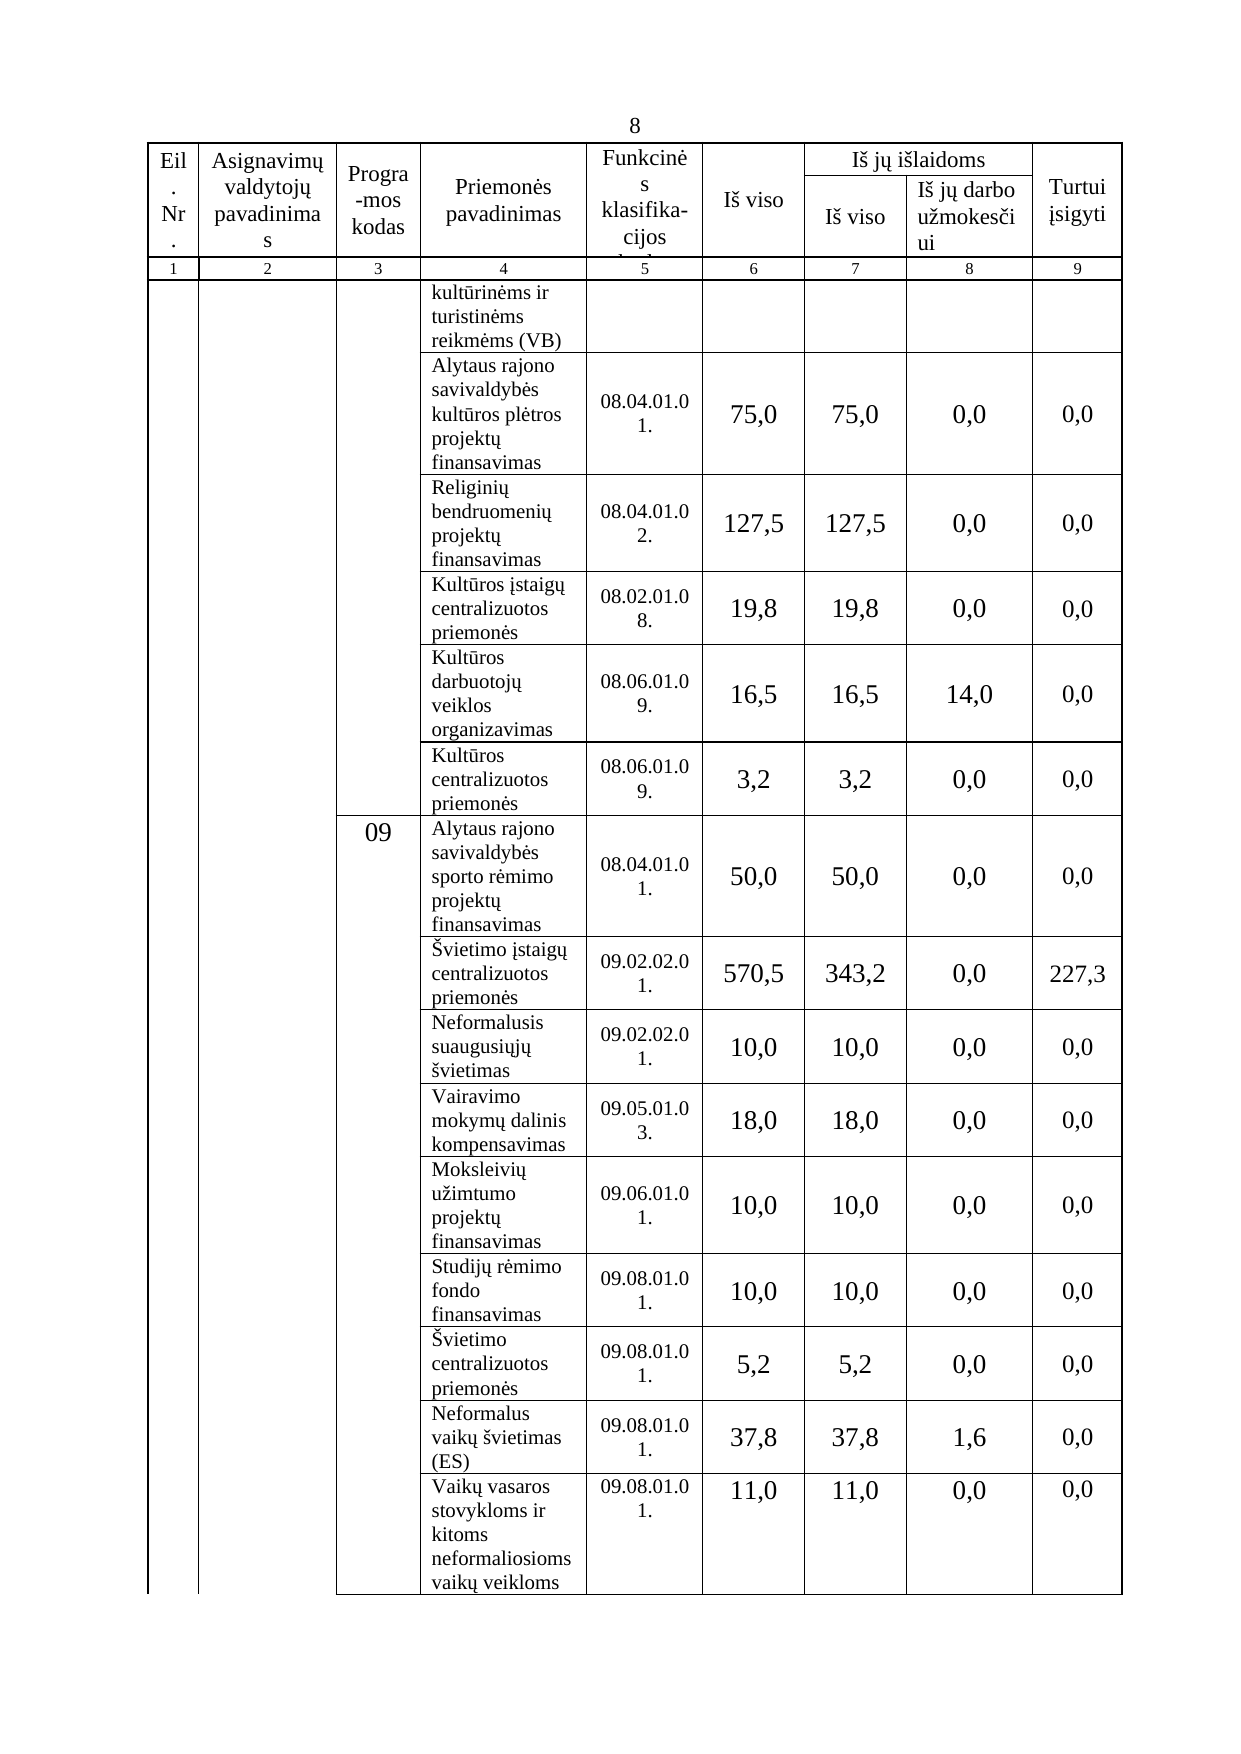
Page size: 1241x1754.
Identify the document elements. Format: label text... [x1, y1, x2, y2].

table_cell Švietimo įstaigų centralizuotos priemonės [421, 937, 586, 1009]
table_cell [907, 281, 1032, 352]
table_cell 343,2 [805, 937, 906, 1009]
table_cell 10,0 [703, 1010, 804, 1082]
table_cell 10,0 [703, 1254, 804, 1326]
table_cell 0,0 [907, 572, 1032, 644]
table_cell 0,0 [907, 743, 1032, 815]
table_cell Alytaus rajono savivaldybės kultūros plėtros projektų finansavimas [421, 353, 586, 474]
table_cell 08.06.01.09. [587, 743, 702, 815]
table_cell 08.04.01.02. [587, 475, 702, 571]
table_cell 0,0 [1033, 475, 1121, 571]
table_cell 09.06.01.01. [587, 1157, 702, 1253]
table_cell Studijų rėmimo fondo finansavimas [421, 1254, 586, 1326]
table_cell Švietimo centralizuotos priemonės [421, 1327, 586, 1399]
table_cell Vaikų vasaros stovykloms ir kitoms neformaliosioms vaikų veikloms [421, 1474, 586, 1594]
table_cell 2 [200, 258, 336, 279]
table_cell 18,0 [703, 1084, 804, 1156]
table_cell 09.08.01.01. [587, 1401, 702, 1473]
table_cell 08.04.01.01. [587, 816, 702, 936]
table_cell 9 [1033, 258, 1121, 279]
table_cell 75,0 [805, 353, 906, 474]
table_cell 0,0 [907, 816, 1032, 936]
table_cell 0,0 [1033, 1157, 1121, 1253]
table_cell Alytaus rajono savivaldybės sporto rėmimo projektų finansavimas [421, 816, 586, 936]
table_cell 16,5 [805, 645, 906, 741]
table_cell 09.08.01.01. [587, 1327, 702, 1399]
table_cell Religinių bendruomenių projektų finansavimas [421, 475, 586, 571]
table_cell 5 [587, 258, 702, 279]
table_header Asignavimų valdytojų pavadinimas [199, 144, 336, 256]
table_cell 0,0 [907, 353, 1032, 474]
table_cell 10,0 [805, 1157, 906, 1253]
table_cell Kultūros įstaigų centralizuotos priemonės [421, 572, 586, 644]
table_cell [805, 281, 906, 352]
table_cell 09 [337, 816, 420, 1594]
table_cell 08.02.01.08. [587, 572, 702, 644]
table_cell 19,8 [805, 572, 906, 644]
table_cell 0,0 [1033, 353, 1121, 474]
table_cell 50,0 [703, 816, 804, 936]
table_header Iš viso [703, 144, 804, 256]
table_header Progra-mos kodas [337, 144, 420, 256]
table_cell Vairavimo mokymų dalinis kompensavimas [421, 1084, 586, 1156]
table_cell 37,8 [703, 1401, 804, 1473]
table_cell 14,0 [907, 645, 1032, 741]
table_cell 10,0 [703, 1157, 804, 1253]
table_cell 0,0 [1033, 1084, 1121, 1156]
table_cell Iš jų darbo užmokesčiui [907, 176, 1032, 256]
table_cell 570,5 [703, 937, 804, 1009]
table_cell 5,2 [703, 1327, 804, 1399]
table_cell 4 [421, 258, 586, 279]
table_cell 10,0 [805, 1254, 906, 1326]
table_cell 127,5 [805, 475, 906, 571]
table_cell 0,0 [1033, 1474, 1121, 1594]
table_cell 6 [703, 258, 804, 279]
table_cell 19,8 [703, 572, 804, 644]
table_cell 3,2 [805, 743, 906, 815]
table_cell 0,0 [907, 937, 1032, 1009]
table_cell [199, 281, 336, 1594]
table_cell 50,0 [805, 816, 906, 936]
table_header Eil. Nr. [149, 144, 198, 256]
table_cell 0,0 [1033, 1254, 1121, 1326]
table_cell 0,0 [907, 1327, 1032, 1399]
table_cell 0,0 [907, 1254, 1032, 1326]
table_cell [703, 281, 804, 352]
table_cell 127,5 [703, 475, 804, 571]
table_cell 09.08.01.01. [587, 1474, 702, 1594]
table_cell Neformalusis suaugusiųjų švietimas [421, 1010, 586, 1082]
table_cell 227,3 [1033, 937, 1121, 1009]
table_cell 0,0 [1033, 743, 1121, 815]
table_cell 1,6 [907, 1401, 1032, 1473]
table_cell Kultūros darbuotojų veiklos organizavimas [421, 645, 586, 741]
table_cell 18,0 [805, 1084, 906, 1156]
table_cell Iš viso [805, 176, 906, 256]
table_cell 7 [805, 258, 906, 279]
table_cell 5,2 [805, 1327, 906, 1399]
table_cell 1 [149, 258, 198, 279]
table_cell 08.04.01.01. [587, 353, 702, 474]
table_cell Neformalus vaikų švietimas (ES) [421, 1401, 586, 1473]
table_cell 3,2 [703, 743, 804, 815]
table_cell [1033, 281, 1121, 352]
table_cell 0,0 [1033, 1010, 1121, 1082]
table_cell kultūrinėms ir turistinėms reikmėms (VB) [421, 281, 586, 352]
table_cell 16,5 [703, 645, 804, 741]
table_cell [149, 281, 198, 1594]
table_cell 10,0 [805, 1010, 906, 1082]
table_header Funkcinės klasifika-cijos kodas [587, 144, 702, 256]
table_cell 0,0 [1033, 1327, 1121, 1399]
table_cell [587, 281, 702, 352]
table_cell 0,0 [907, 1157, 1032, 1253]
table_cell [337, 281, 420, 815]
table_cell 08.06.01.09. [587, 645, 702, 741]
table_cell 0,0 [907, 475, 1032, 571]
table_cell Moksleivių užimtumo projektų finansavimas [421, 1157, 586, 1253]
table_cell 09.02.02.01. [587, 937, 702, 1009]
table_cell 37,8 [805, 1401, 906, 1473]
table_cell 0,0 [1033, 816, 1121, 936]
table_cell 09.05.01.03. [587, 1084, 702, 1156]
table_header Turtui įsigyti [1033, 144, 1121, 256]
table_cell 0,0 [907, 1474, 1032, 1594]
table_cell 0,0 [907, 1084, 1032, 1156]
table_cell Kultūros centralizuotos priemonės [421, 743, 586, 815]
table_cell 0,0 [1033, 572, 1121, 644]
table_cell 11,0 [805, 1474, 906, 1594]
table_cell 11,0 [703, 1474, 804, 1594]
table_cell 0,0 [907, 1010, 1032, 1082]
table_cell 09.02.02.01. [587, 1010, 702, 1082]
table_cell 0,0 [1033, 645, 1121, 741]
table_cell 3 [337, 258, 420, 279]
table_header Iš jų išlaidoms [805, 144, 1032, 174]
table_cell 75,0 [703, 353, 804, 474]
table_cell 8 [907, 258, 1032, 279]
table_cell 0,0 [1033, 1401, 1121, 1473]
table_header Priemonės pavadinimas [421, 144, 586, 256]
table_cell 09.08.01.01. [587, 1254, 702, 1326]
